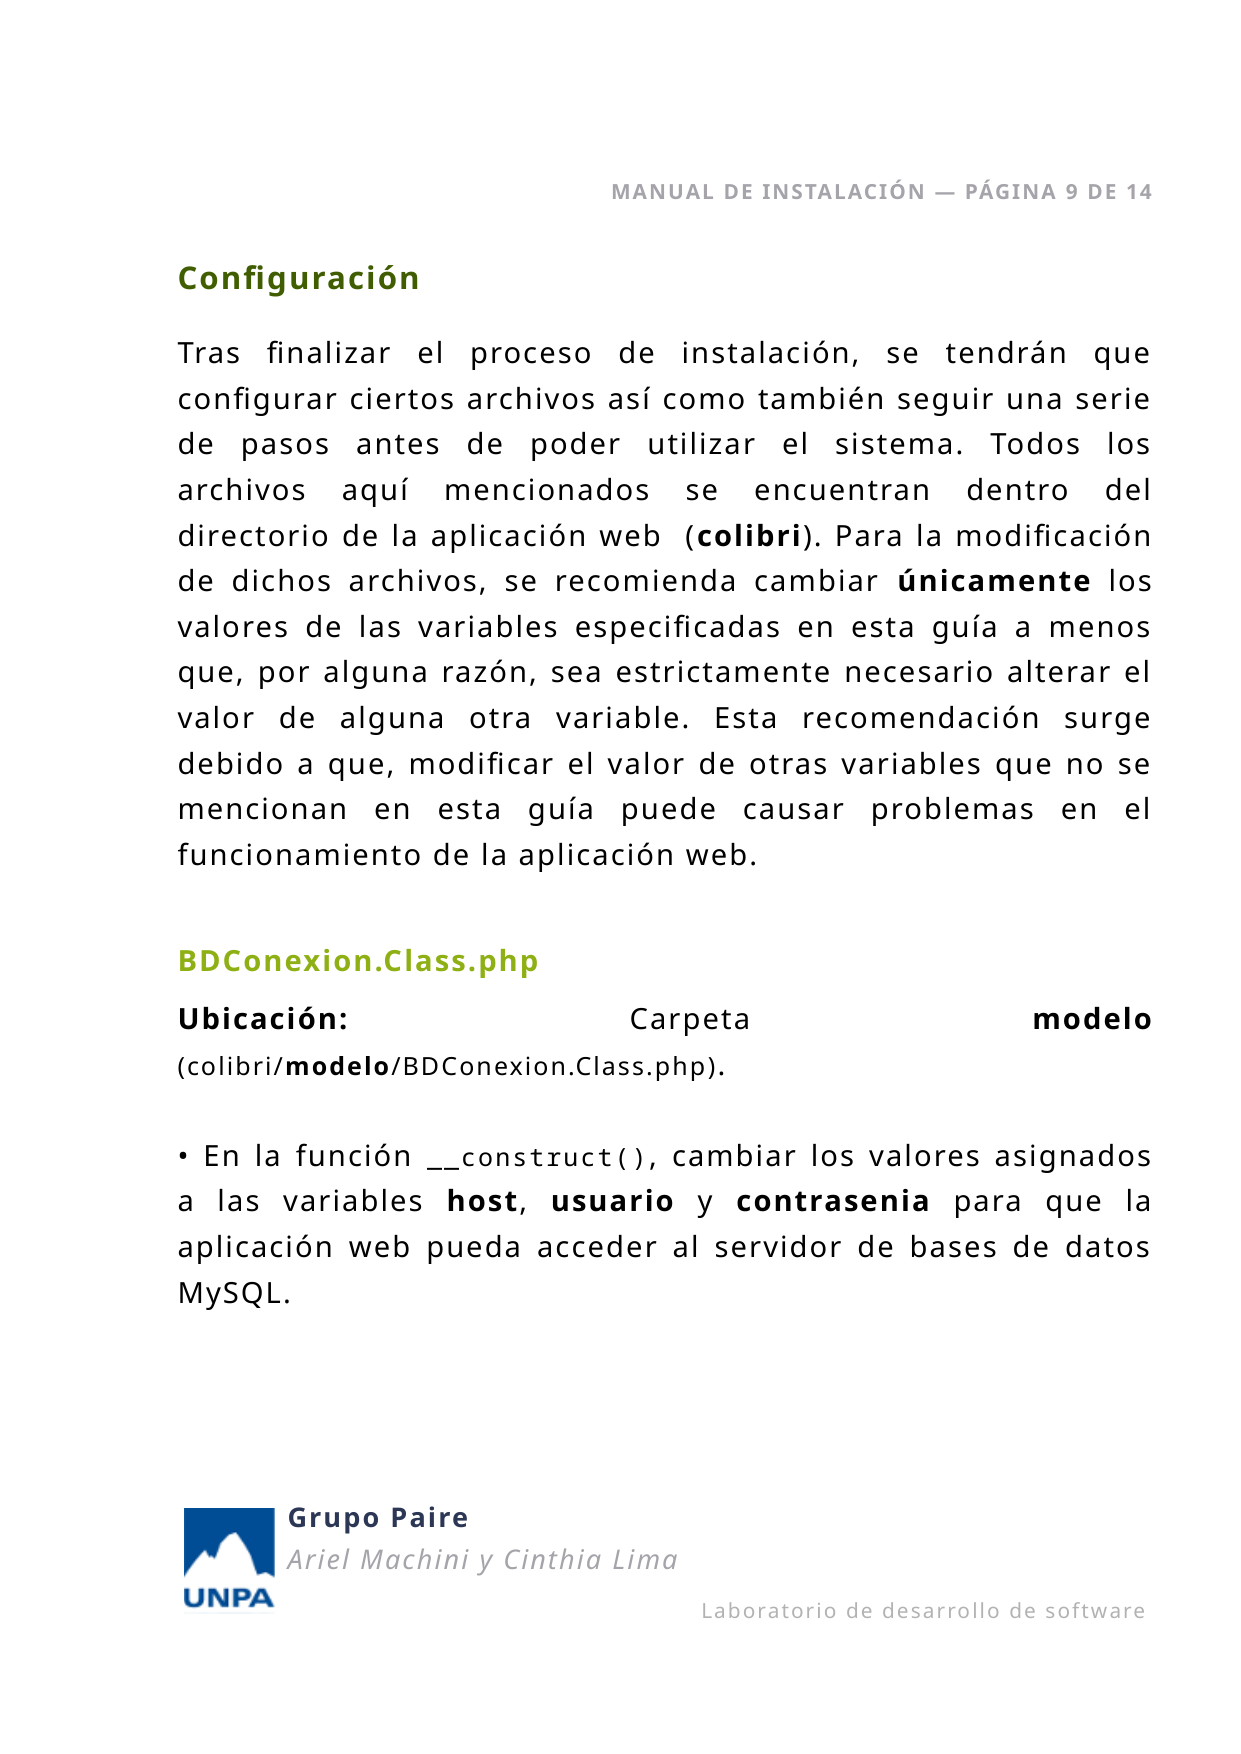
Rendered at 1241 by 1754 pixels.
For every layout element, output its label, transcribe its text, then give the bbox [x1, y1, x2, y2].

picture [184, 1508, 275, 1614]
text Tras finalizar el proceso de instalación, se tendrán que configurar ciertos archivos así como también seguir una serie de pasos antes de poder utilizar el sistema. Todos los archivos aquí mencionados se encuentran dentro del directorio de la aplicación web (colibri). Para la modificación de dichos archivos, se recomienda cambiar únicamente los valores de las variables especificadas en esta guía a menos que, por alguna razón, sea estrictamente necesario alterar el valor de alguna otra variable. Esta recomendación surge debido a que, modificar el valor de otras variables que no se mencionan en esta guía puede causar problemas en el funcionamiento de la aplicación web. [177, 332, 1152, 874]
text Ubicación: Carpeta modelo (colibri/modelo/BDConexion.Class.php). [177, 998, 1152, 1083]
subtitle Configuración [177, 256, 1152, 298]
subtitle BDConexion.Class.php [177, 940, 1152, 980]
text • En la función __construct(), cambiar los valores asignados a las variables host, usuario y contrasenia para que la aplicación web pueda acceder al servidor de bases de datos MySQL. [177, 1135, 1152, 1312]
